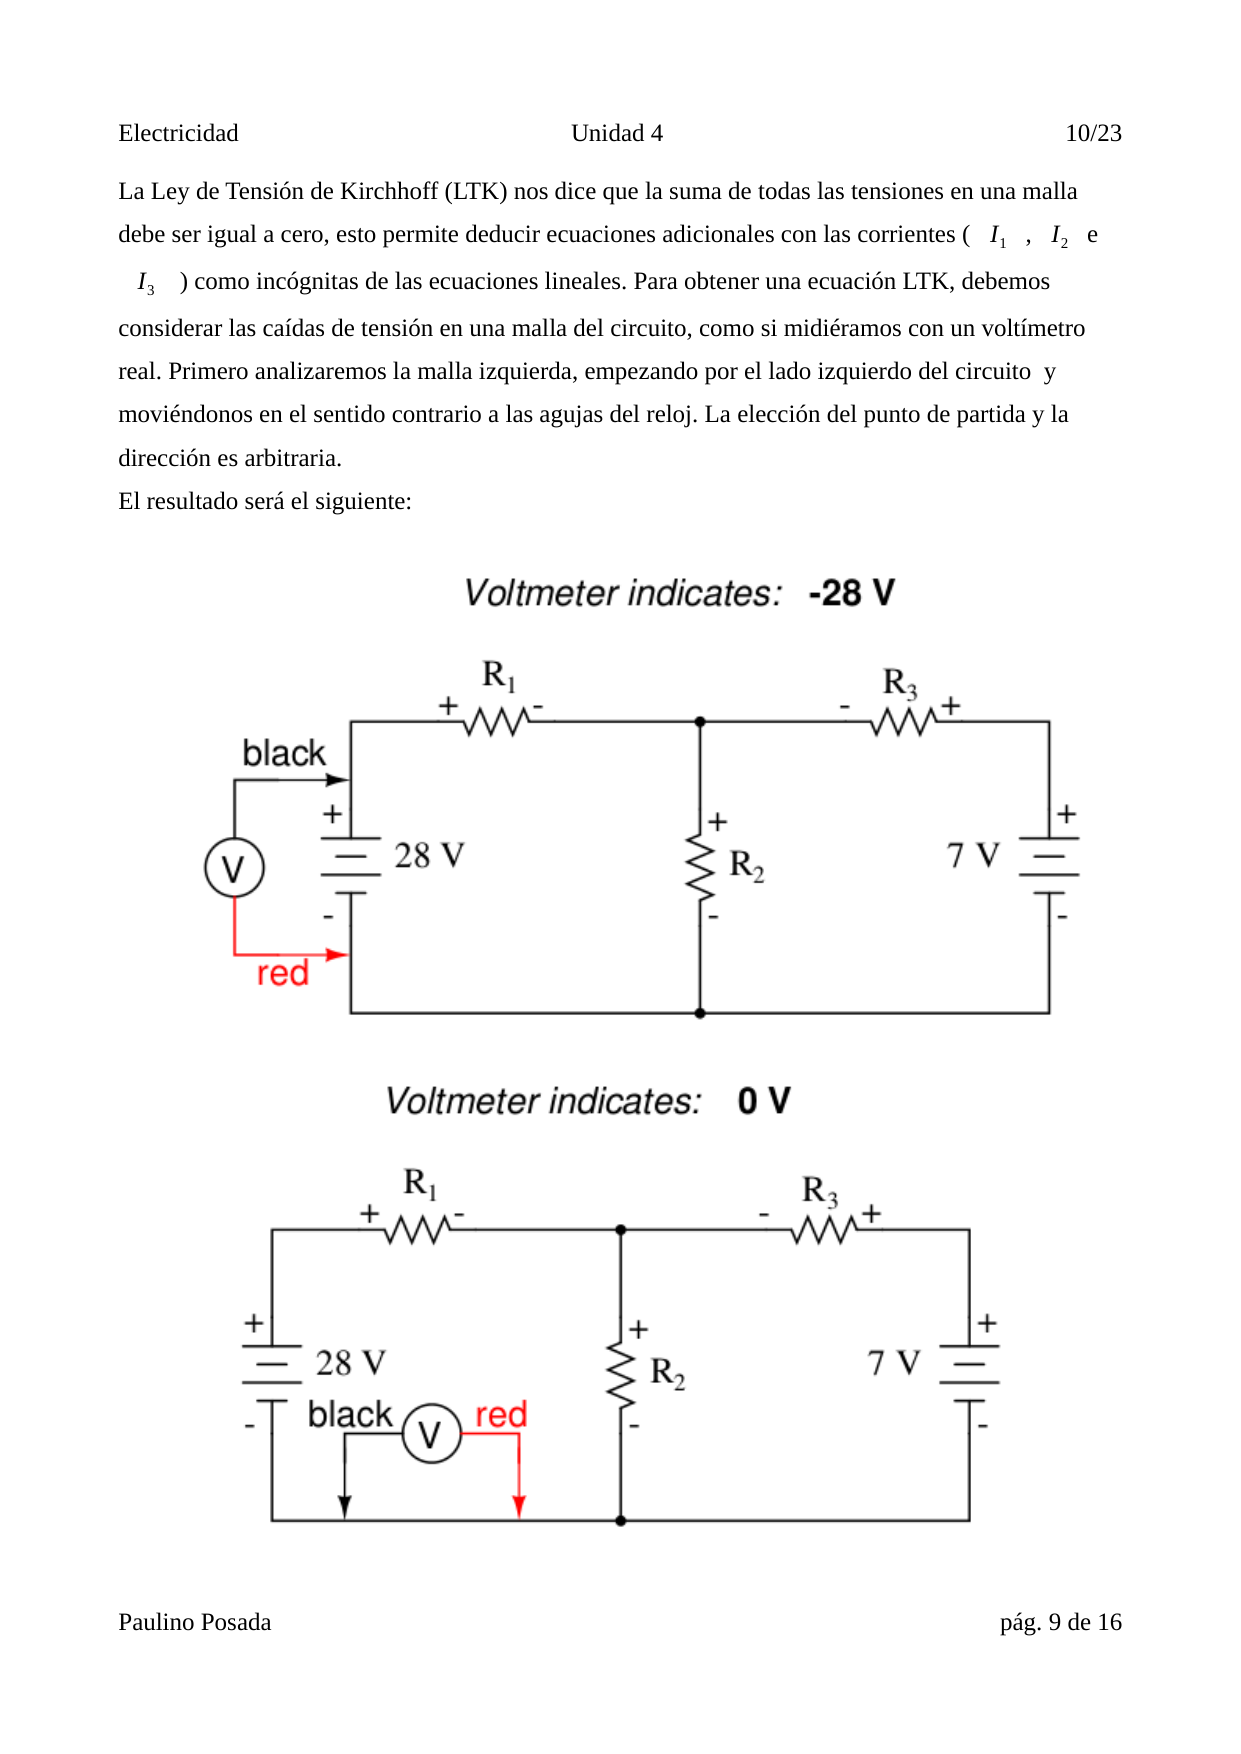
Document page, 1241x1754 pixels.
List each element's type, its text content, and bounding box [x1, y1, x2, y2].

picture [219, 1076, 1021, 1541]
text El resultado será el siguiente: [118, 486, 1122, 514]
text debe ser igual a cero, esto permite deducir ecuaciones adicionales con las corrientes (,e ) como incógnitas de las ecuaciones lineales. Para obtener una ecuación LTK, debemos considerar las caídas de tensión en una malla del circuito, como si midiéramos con un voltímetro real. Primero analizaremos la malla izquierda, empezando por el lado izquierdo del circuito y moviéndonos en el sentido contrario a las agujas del reloj. La elección del punto de partida y la dirección es arbitraria. [118, 219, 1122, 471]
picture [152, 572, 1088, 1029]
text La Ley de Tensión de Kirchhoff (LTK) nos dice que la suma de todas las tensiones en una malla [118, 176, 1122, 205]
